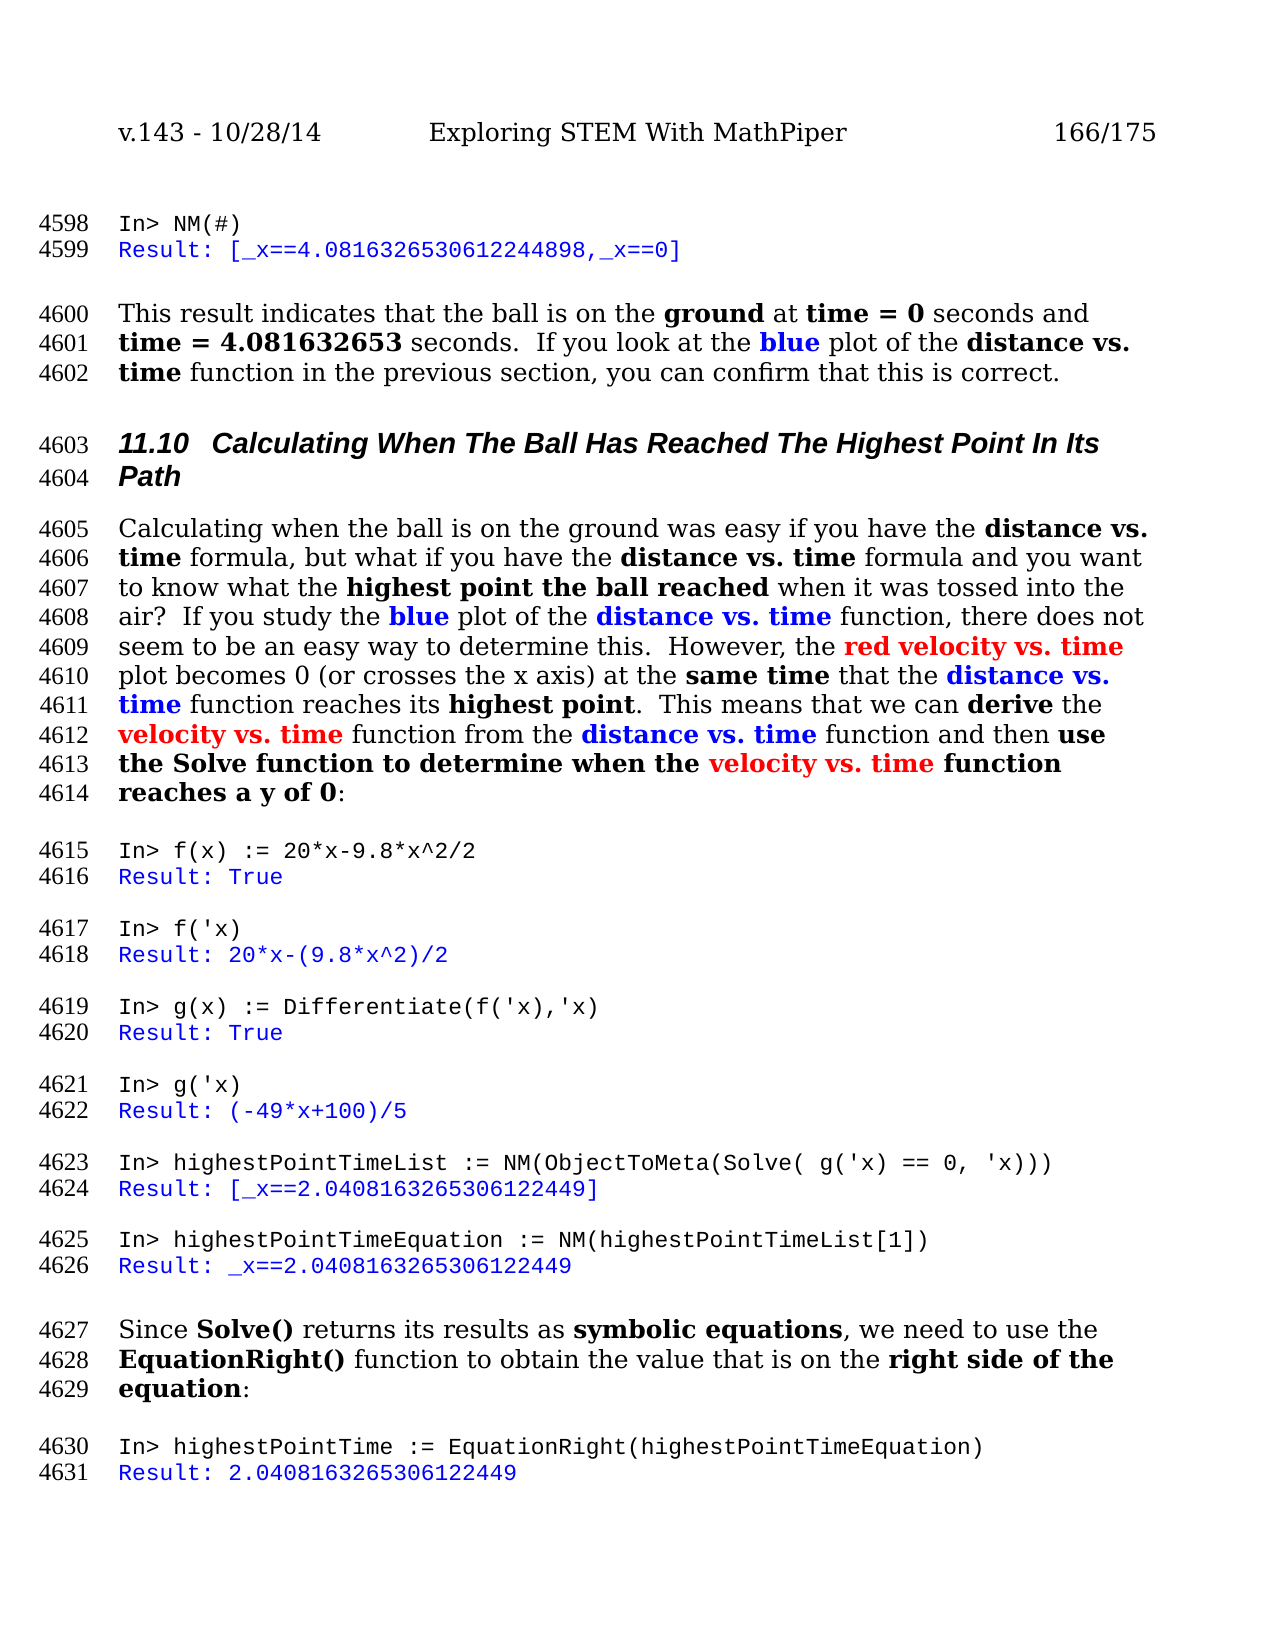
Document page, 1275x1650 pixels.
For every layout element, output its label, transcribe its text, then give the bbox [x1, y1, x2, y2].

text Result: 20*x-(9.8*x^2)/2 [118, 943, 1157, 969]
text Result: True [118, 1021, 1157, 1047]
text In> NM(#) [118, 212, 1157, 238]
text In> highestPointTime := EquationRight(highestPointTimeEquation) [118, 1436, 1157, 1462]
text Since Solve() returns its results as symbolic equations, we need to use the EquationRight() function to obtain the value that is on the right side of the equation: [118, 1316, 1157, 1404]
text Calculating when the ball is on the ground was easy if you have the distance vs. time formula, but what if you have the distance vs. time formula and you want to know what the highest point the ball reached when it was tossed into the air? If you study the blue plot of the distance vs. time function, there does not seem to be an easy way to determine this. However, the red velocity vs. time plot becomes 0 (or crosses the x axis) at the same time that the distance vs. time function reaches its highest point. This means that we can derive the velocity vs. time function from the distance vs. time function and then use the Solve function to determine when the velocity vs. time function reaches a y of 0: [118, 514, 1157, 808]
text In> f(x) := 20*x-9.8*x^2/2 [118, 840, 1157, 866]
text Result: 2.0408163265306122449 [118, 1462, 1157, 1487]
text In> highestPointTimeList := NM(ObjectToMeta(Solve( g('x) == 0, 'x))) [118, 1151, 1157, 1177]
text In> g(x) := Differentiate(f('x),'x) [118, 995, 1157, 1021]
text In> g('x) [118, 1073, 1157, 1099]
text Result: _x==2.0408163265306122449 [118, 1255, 1157, 1281]
text This result indicates that the ball is on the ground at time = 0 seconds and time = 4.081632653 seconds. If you look at the blue plot of the distance vs. time function in the previous section, you can confirm that this is correct. [118, 299, 1157, 387]
text Result: True [118, 866, 1157, 892]
subtitle Calculating When The Ball Has Reached The Highest Point In Its Path [118, 426, 1157, 493]
text Result: (-49*x+100)/5 [118, 1099, 1157, 1125]
text In> f('x) [118, 917, 1157, 943]
text Result: [_x==2.0408163265306122449] [118, 1177, 1157, 1203]
text In> highestPointTimeEquation := NM(highestPointTimeList[1]) [118, 1229, 1157, 1255]
text Result: [_x==4.0816326530612244898,_x==0] [118, 238, 1157, 264]
